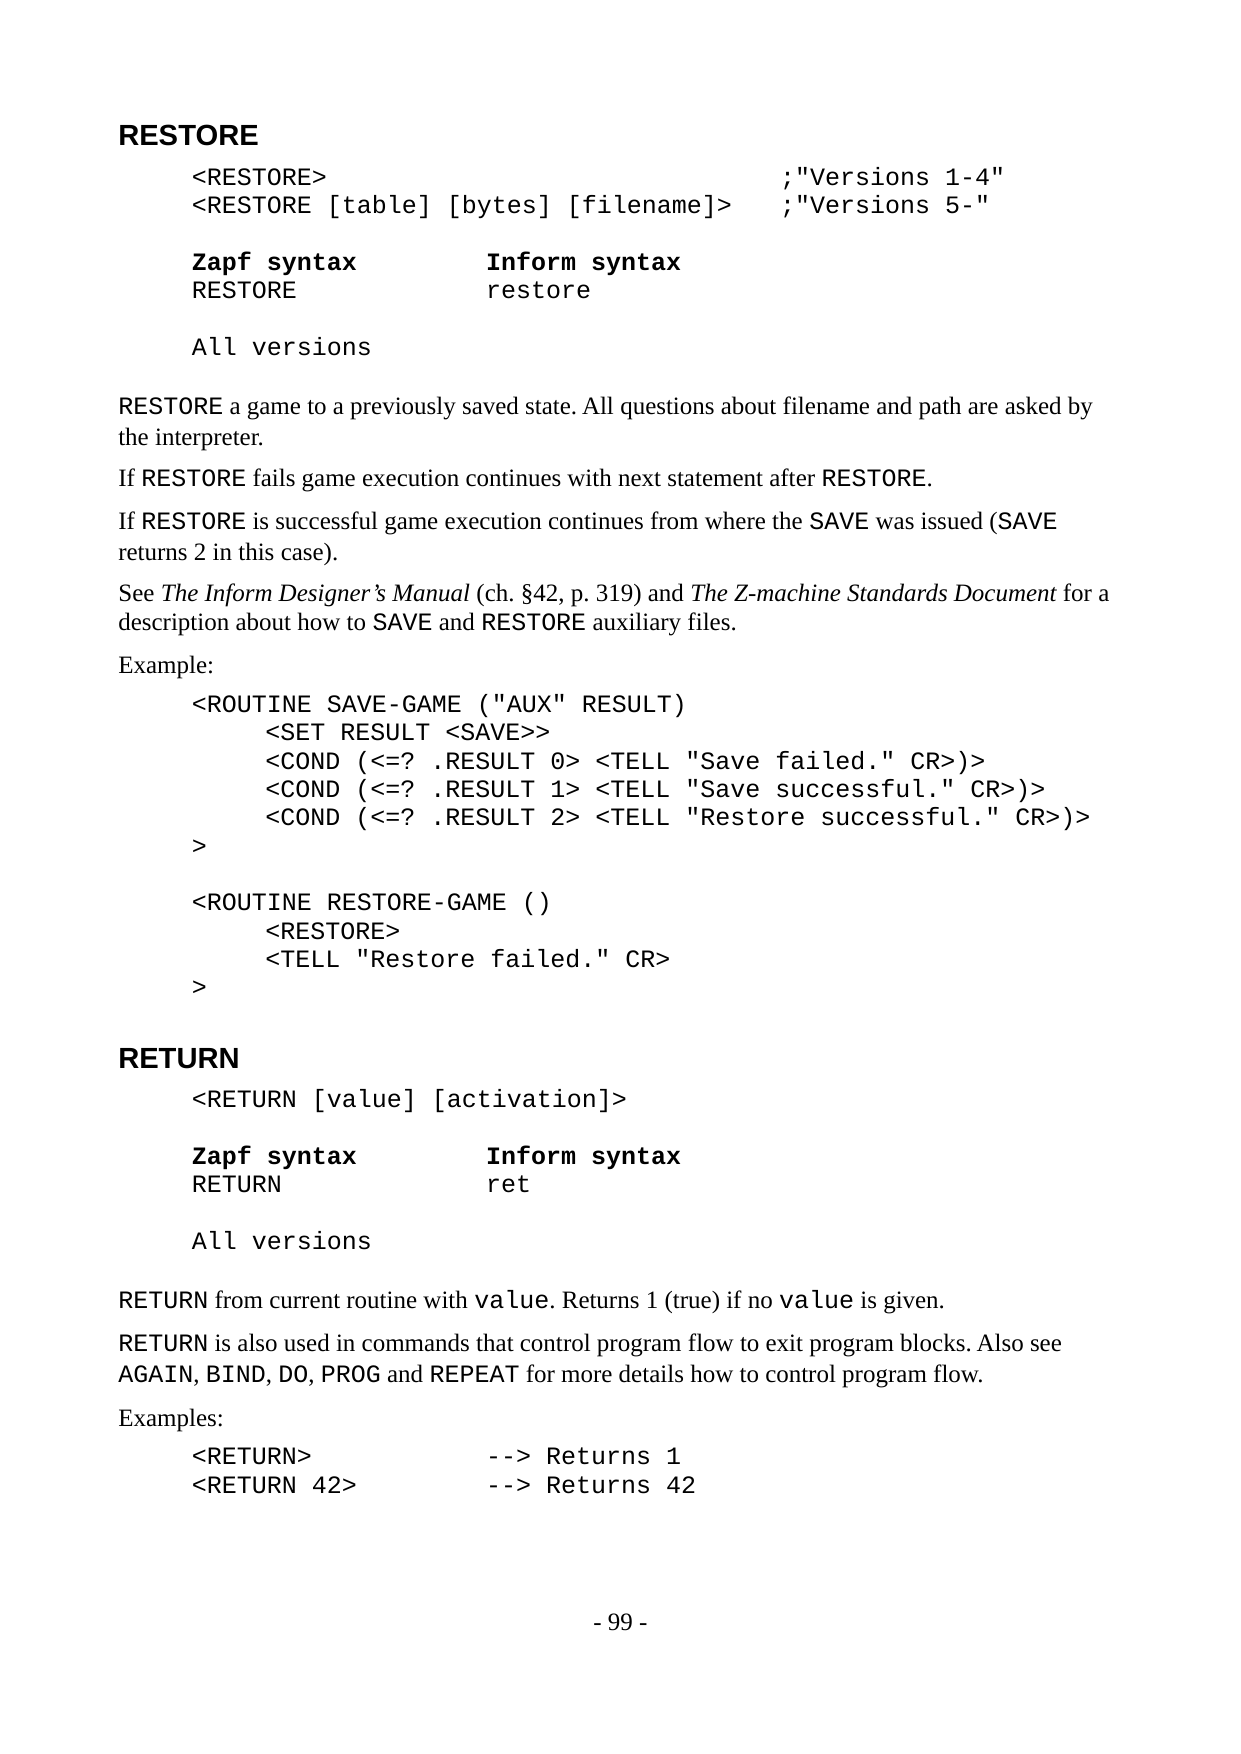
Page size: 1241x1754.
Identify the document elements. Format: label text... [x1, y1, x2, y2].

text All versions [192, 334, 1122, 362]
text <RESTORE> ;"Versions 1-4" <RESTORE [table] [bytes] [filename]> ;"Versions 5-" [192, 164, 1122, 221]
text RETURN is also used in commands that control program flow to exit program blocks. Also see AGAIN, BIND, DO, PROG and REPEAT for more details how to control program flow. [118, 1328, 1122, 1390]
text <ROUTINE SAVE-GAME ("AUX" RESULT) <SET RESULT <SAVE>> <COND (<=? .RESULT 0> <TELL "Save failed." CR>)> <COND (<=? .RESULT 1> <TELL "Save successful." CR>)> <COND (<=? .RESULT 2> <TELL "Restore successful." CR>)> > <ROUTINE RESTORE-GAME () <RESTORE> <TELL "Restore failed." CR> > [118, 692, 1122, 1003]
text If RESTORE fails game execution continues with next statement after RESTORE. [118, 463, 1122, 494]
subtitle RESTORE [118, 118, 1122, 152]
text See The Inform Designer’s Manual (ch. §42, p. 319) and The Z-machine Standards Document for a description about how to SAVE and RESTORE auxiliary files. [118, 578, 1122, 638]
text RESTORE a game to a previously saved state. All questions about filename and path are asked by the interpreter. [118, 391, 1122, 450]
text <RETURN [value] [activation]> [192, 1087, 1122, 1115]
text All versions [192, 1228, 1122, 1285]
text RETURN ret [192, 1172, 1122, 1200]
text <RETURN> --> Returns 1 <RETURN 42> --> Returns 42 [118, 1444, 1122, 1501]
text Zapf syntax Inform syntax [192, 249, 1122, 277]
text RETURN from current routine with value. Returns 1 (true) if no value is given. [118, 1285, 1122, 1316]
text Example: [118, 650, 1122, 679]
text Examples: [118, 1403, 1122, 1431]
text RESTORE restore [192, 277, 1122, 306]
text Zapf syntax Inform syntax [192, 1143, 1122, 1172]
text If RESTORE is successful game execution continues from where the SAVE was issued (SAVE returns 2 in this case). [118, 506, 1122, 566]
subtitle RETURN [118, 1041, 1122, 1074]
